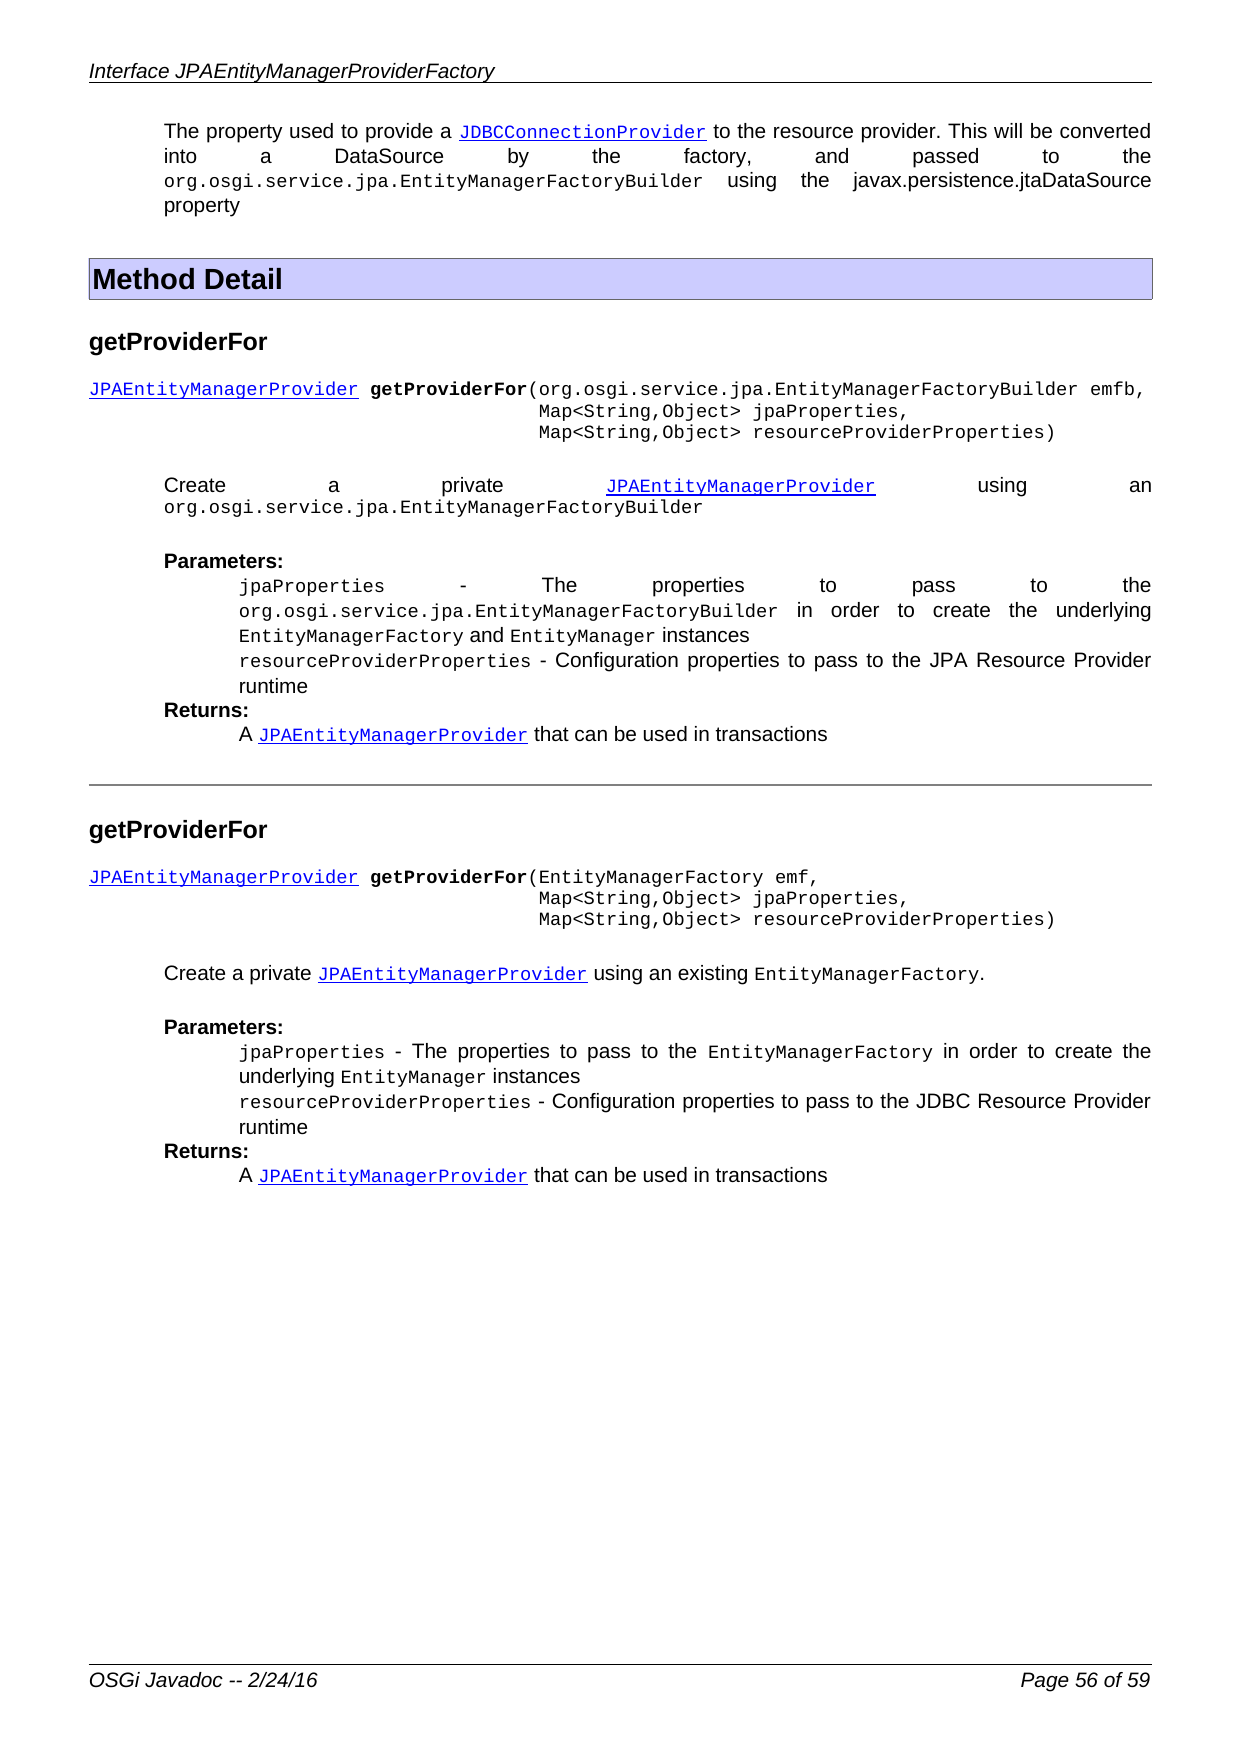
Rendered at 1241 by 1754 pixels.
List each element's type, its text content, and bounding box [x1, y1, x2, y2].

text Parameters: [163, 1015, 1152, 1039]
subtitle getProviderFor [88, 815, 1152, 843]
text Create a private JPAEntityManagerProvider using an existing EntityManagerFactory. [163, 961, 1152, 986]
text Returns: [163, 1138, 1152, 1162]
text A JPAEntityManagerProvider that can be used in transactions [238, 1162, 1152, 1188]
text A JPAEntityManagerProvider that can be used in transactions [238, 721, 1152, 747]
text JPAEntityManagerProvider getProviderFor(EntityManagerFactory emf, Map<String,Object> jpaProperties, Map<String,Object> resourceProviderProperties) [88, 868, 1152, 931]
text The property used to provide a JDBCConnectionProvider to the resource provider. This will be converted into a DataSource by the factory, and passed to the org.osgi.service.jpa.EntityManagerFactoryBuilder using the javax.persistence.jtaDataSource property [163, 118, 1152, 217]
text Parameters: [163, 549, 1152, 573]
text Create a private JPAEntityManagerProvider using an org.osgi.service.jpa.EntityManagerFactoryBuilder [163, 473, 1152, 519]
text resourceProviderProperties - Configuration properties to pass to the JPA Resource Provider runtime [238, 648, 1152, 697]
subtitle getProviderFor [88, 327, 1152, 356]
subtitle Method Detail [90, 259, 1152, 299]
text resourceProviderProperties - Configuration properties to pass to the JDBC Resource Provider runtime [238, 1089, 1152, 1138]
text jpaProperties - The properties to pass to the EntityManagerFactory in order to create the underlying EntityManager instances [238, 1039, 1152, 1089]
text Returns: [163, 697, 1152, 721]
text JPAEntityManagerProvider getProviderFor(org.osgi.service.jpa.EntityManagerFactoryBuilder emfb, Map<String,Object> jpaProperties, Map<String,Object> resourceProviderProperties) [88, 380, 1152, 444]
text jpaProperties - The properties to pass to the org.osgi.service.jpa.EntityManagerFactoryBuilder in order to create the underlying EntityManagerFactory and EntityManager instances [238, 573, 1152, 648]
